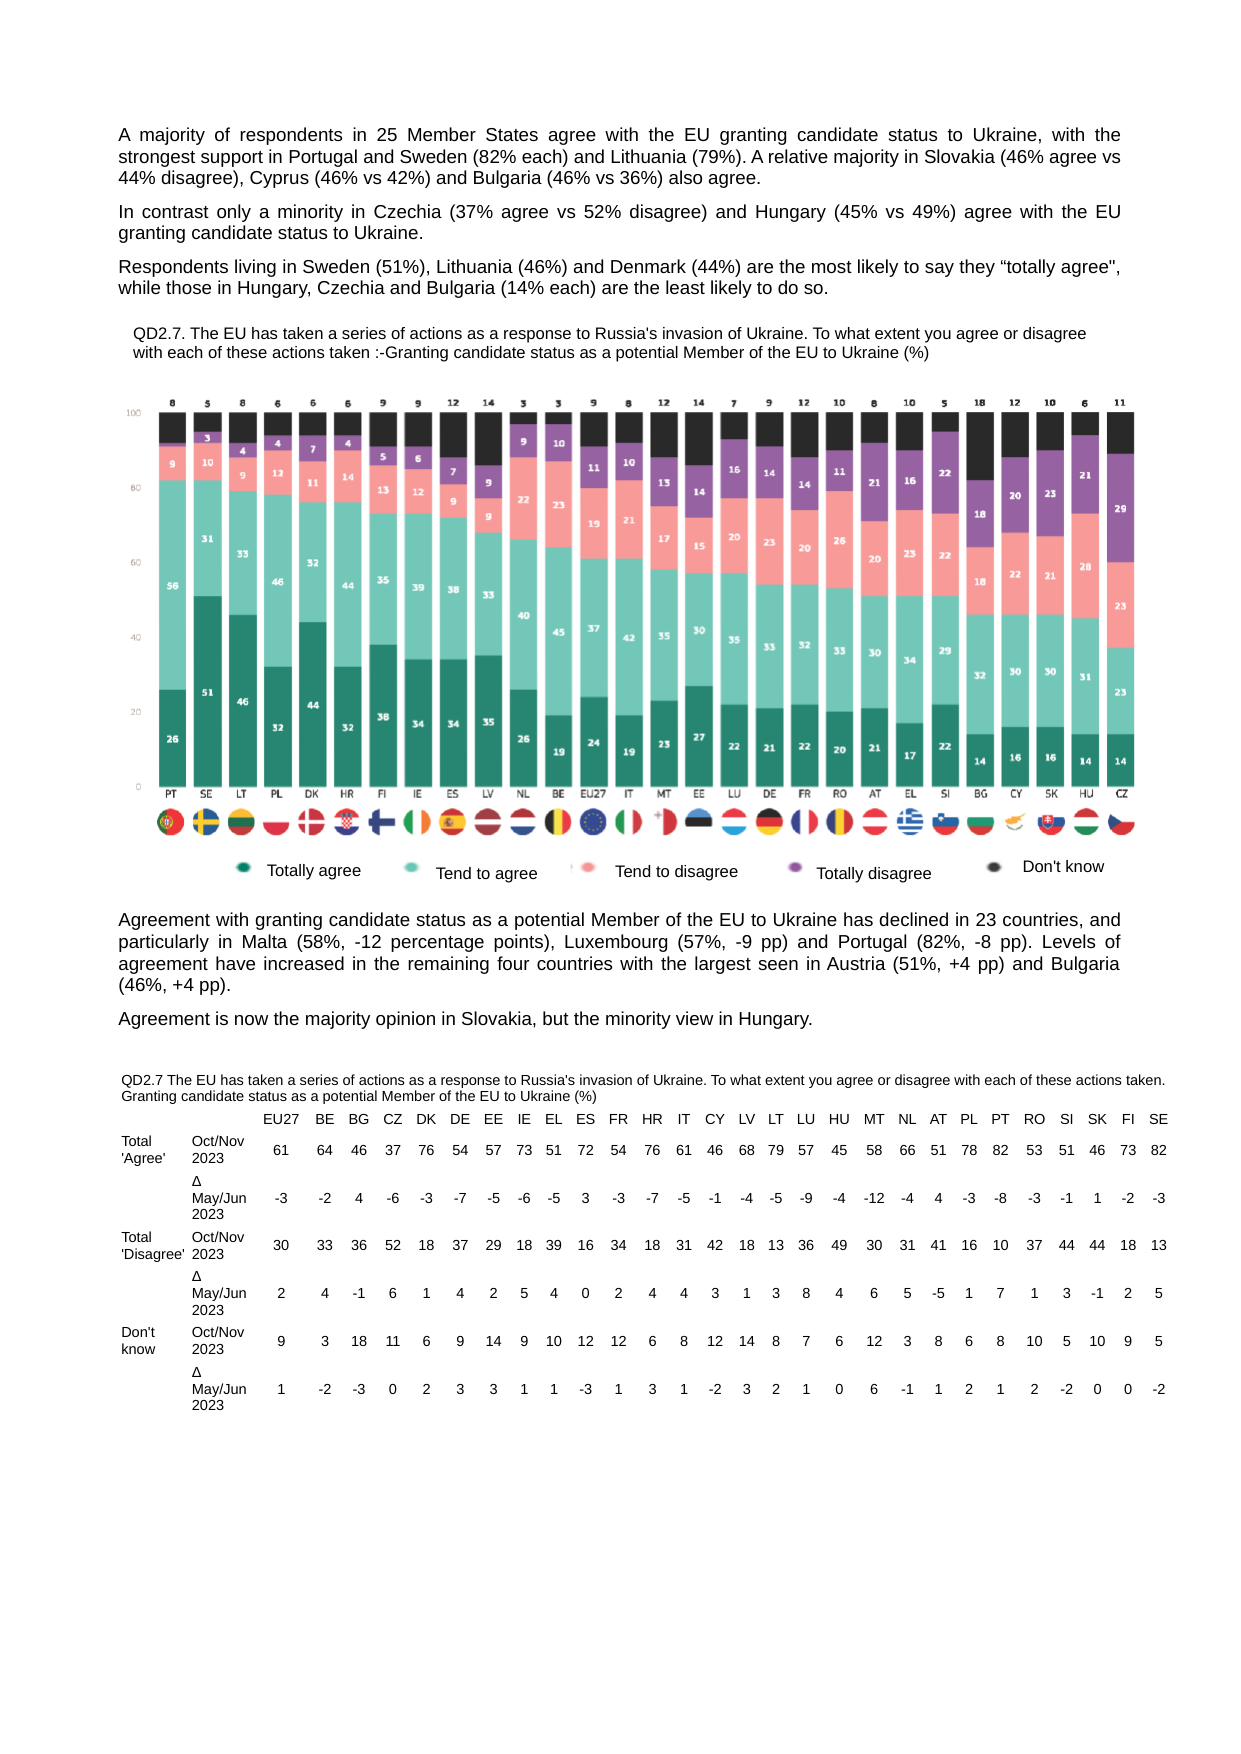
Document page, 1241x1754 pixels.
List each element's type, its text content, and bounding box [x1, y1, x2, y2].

table_cell 36 [790, 1226, 822, 1265]
table_cell 46 [341, 1130, 376, 1169]
table_cell -3 [254, 1170, 308, 1226]
table_cell [118, 1361, 189, 1417]
table_cell 16 [954, 1226, 984, 1265]
table_cell -5 [670, 1170, 698, 1226]
table_cell 72 [569, 1130, 602, 1169]
table_cell 0 [1114, 1361, 1142, 1417]
table_cell 2 [254, 1265, 308, 1321]
picture [121, 396, 1138, 839]
table_cell -5 [761, 1170, 790, 1226]
table_cell 4 [341, 1170, 376, 1226]
table_cell -3 [569, 1361, 602, 1417]
table_cell -7 [443, 1170, 477, 1226]
table_cell 57 [790, 1130, 822, 1169]
picture [221, 849, 1009, 886]
table_cell 37 [376, 1130, 409, 1169]
table_cell [118, 1265, 189, 1321]
table_cell 54 [443, 1130, 477, 1169]
table_cell BE [308, 1108, 341, 1130]
table_cell 58 [856, 1130, 892, 1169]
table_cell PT [984, 1108, 1016, 1130]
table_cell 51 [923, 1130, 954, 1169]
table_cell 61 [670, 1130, 698, 1169]
table_cell 1 [254, 1361, 308, 1417]
table_cell 9 [1114, 1321, 1142, 1361]
table_cell 36 [341, 1226, 376, 1265]
table_cell 12 [698, 1321, 732, 1361]
table_cell 3 [308, 1321, 341, 1361]
table_cell Oct/Nov 2023 [189, 1130, 254, 1169]
table_cell 1 [790, 1361, 822, 1417]
table_cell 39 [538, 1226, 569, 1265]
table_cell 3 [698, 1265, 732, 1321]
table_cell 4 [670, 1265, 698, 1321]
table_cell 78 [954, 1130, 984, 1169]
table_cell 16 [569, 1226, 602, 1265]
table_cell 4 [443, 1265, 477, 1321]
table_cell 5 [1142, 1265, 1175, 1321]
table_cell 6 [822, 1321, 856, 1361]
table_cell NL [892, 1108, 923, 1130]
table_cell 5 [892, 1265, 923, 1321]
table_cell 31 [670, 1226, 698, 1265]
table_cell 4 [308, 1265, 341, 1321]
table_cell IE [510, 1108, 538, 1130]
table_cell 33 [308, 1226, 341, 1265]
table_cell 1 [954, 1265, 984, 1321]
table_cell -5 [477, 1170, 510, 1226]
table_cell 41 [923, 1226, 954, 1265]
table_cell Total 'Disagree' [118, 1226, 189, 1265]
table_cell -2 [1053, 1361, 1081, 1417]
table_cell 82 [1142, 1130, 1175, 1169]
table_cell 5 [510, 1265, 538, 1321]
table_cell ES [569, 1108, 602, 1130]
table_cell EU27 [254, 1108, 308, 1130]
table_cell 13 [1142, 1226, 1175, 1265]
table_cell -4 [822, 1170, 856, 1226]
table_cell -12 [856, 1170, 892, 1226]
table_cell 52 [376, 1226, 409, 1265]
table_cell MT [856, 1108, 892, 1130]
table_cell 6 [856, 1265, 892, 1321]
text Agreement with granting candidate status as a potential Member of the EU to Ukraine has declined in 23 countries, and particularly in Malta (58%, -12 percentage points), Luxembourg (57%, -9 pp) and Portugal (82%, -8 pp). Levels of agreement have increased in the remaining four countries with the largest seen in Austria (51%, +4 pp) and Bulgaria (46%, +4 pp). [118, 311, 1122, 995]
table_cell 29 [477, 1226, 510, 1265]
table_cell Total 'Agree' [118, 1130, 189, 1169]
table_cell 18 [409, 1226, 443, 1265]
table_cell 7 [790, 1321, 822, 1361]
table_cell 1 [984, 1361, 1016, 1417]
table_cell -3 [602, 1170, 635, 1226]
table_cell 44 [1053, 1226, 1081, 1265]
table_cell 12 [602, 1321, 635, 1361]
table_cell -2 [1114, 1170, 1142, 1226]
table_cell 51 [538, 1130, 569, 1169]
table_cell HU [822, 1108, 856, 1130]
table_cell 2 [477, 1265, 510, 1321]
table_cell 1 [602, 1361, 635, 1417]
table_cell 4 [538, 1265, 569, 1321]
table_cell CZ [376, 1108, 409, 1130]
table_cell 2 [602, 1265, 635, 1321]
table_cell CY [698, 1108, 732, 1130]
table_cell 0 [1081, 1361, 1114, 1417]
table_cell 30 [856, 1226, 892, 1265]
table_cell 4 [822, 1265, 856, 1321]
table_cell 1 [409, 1265, 443, 1321]
table_cell -8 [984, 1170, 1016, 1226]
table_cell 79 [761, 1130, 790, 1169]
table_cell 53 [1016, 1130, 1052, 1169]
table_cell Δ May/Jun 2023 [189, 1361, 254, 1417]
table_cell -2 [308, 1170, 341, 1226]
table_cell 2 [1114, 1265, 1142, 1321]
table_cell -4 [732, 1170, 761, 1226]
table_cell 6 [376, 1265, 409, 1321]
table_cell 9 [443, 1321, 477, 1361]
table_cell 11 [376, 1321, 409, 1361]
table_cell [118, 1108, 189, 1130]
table_cell BG [341, 1108, 376, 1130]
table_cell -1 [1081, 1265, 1114, 1321]
table_cell -1 [1053, 1170, 1081, 1226]
table_cell 10 [538, 1321, 569, 1361]
table_cell -6 [510, 1170, 538, 1226]
table_cell -3 [954, 1170, 984, 1226]
table_cell SE [1142, 1108, 1175, 1130]
table_cell 1 [538, 1361, 569, 1417]
table_cell 76 [635, 1130, 669, 1169]
table_cell 6 [635, 1321, 669, 1361]
table_cell 44 [1081, 1226, 1114, 1265]
table_cell 1 [1016, 1265, 1052, 1321]
table_cell 42 [698, 1226, 732, 1265]
table_cell 5 [1142, 1321, 1175, 1361]
table_cell PL [954, 1108, 984, 1130]
table_cell 0 [822, 1361, 856, 1417]
text Respondents living in Sweden (51%), Lithuania (46%) and Denmark (44%) are the most likely to say they “totally agree", while those in Hungary, Czechia and Bulgaria (14% each) are the least likely to do so. [118, 256, 1122, 299]
table_cell 54 [602, 1130, 635, 1169]
table_cell -1 [698, 1170, 732, 1226]
table_cell 64 [308, 1130, 341, 1169]
table_cell 6 [409, 1321, 443, 1361]
table_cell 18 [510, 1226, 538, 1265]
table_cell 66 [892, 1130, 923, 1169]
table_cell -5 [923, 1265, 954, 1321]
table_cell 0 [376, 1361, 409, 1417]
table_cell -2 [698, 1361, 732, 1417]
table_cell 10 [1081, 1321, 1114, 1361]
table_cell Oct/Nov 2023 [189, 1321, 254, 1361]
table_cell -6 [376, 1170, 409, 1226]
table_cell 46 [1081, 1130, 1114, 1169]
table_cell [118, 1170, 189, 1226]
table_cell 82 [984, 1130, 1016, 1169]
table_cell -2 [1142, 1361, 1175, 1417]
table_cell 3 [892, 1321, 923, 1361]
table_cell 0 [569, 1265, 602, 1321]
table_cell Δ May/Jun 2023 [189, 1265, 254, 1321]
text A majority of respondents in 25 Member States agree with the EU granting candidate status to Ukraine, with the strongest support in Portugal and Sweden (82% each) and Lithuania (79%). A relative majority in Slovakia (46% agree vs 44% disagree), Cyprus (46% vs 42%) and Bulgaria (46% vs 36%) also agree. [118, 124, 1122, 189]
table_cell 4 [635, 1265, 669, 1321]
table_cell 2 [761, 1361, 790, 1417]
table_cell 8 [670, 1321, 698, 1361]
text Agreement is now the majority opinion in Slovakia, but the minority view in Hungary. [118, 1007, 1122, 1029]
table_cell -5 [538, 1170, 569, 1226]
table_cell -3 [1016, 1170, 1052, 1226]
table_cell 8 [761, 1321, 790, 1361]
table_cell 18 [341, 1321, 376, 1361]
table_cell 10 [1016, 1321, 1052, 1361]
table_cell 1 [510, 1361, 538, 1417]
table_cell 68 [732, 1130, 761, 1169]
table_cell 30 [254, 1226, 308, 1265]
table_cell 13 [761, 1226, 790, 1265]
table_cell 1 [670, 1361, 698, 1417]
table_cell EE [477, 1108, 510, 1130]
table_cell 3 [761, 1265, 790, 1321]
table_cell 4 [923, 1170, 954, 1226]
table_cell 49 [822, 1226, 856, 1265]
table_cell 3 [1053, 1265, 1081, 1321]
table_cell 1 [732, 1265, 761, 1321]
table_cell -7 [635, 1170, 669, 1226]
table_cell 76 [409, 1130, 443, 1169]
table_cell 10 [984, 1226, 1016, 1265]
table_cell 45 [822, 1130, 856, 1169]
table_cell 37 [1016, 1226, 1052, 1265]
table_cell LT [761, 1108, 790, 1130]
table_cell 5 [1053, 1321, 1081, 1361]
table_cell 8 [923, 1321, 954, 1361]
table_cell IT [670, 1108, 698, 1130]
table_cell FI [1114, 1108, 1142, 1130]
table_cell 57 [477, 1130, 510, 1169]
table_cell SI [1053, 1108, 1081, 1130]
table_cell 14 [477, 1321, 510, 1361]
table_cell -9 [790, 1170, 822, 1226]
table_cell 2 [1016, 1361, 1052, 1417]
table_cell Δ May/Jun 2023 [189, 1170, 254, 1226]
text In contrast only a minority in Czechia (37% agree vs 52% disagree) and Hungary (45% vs 49%) agree with the EU granting candidate status to Ukraine. [118, 201, 1122, 244]
table_cell -2 [308, 1361, 341, 1417]
table_cell 18 [635, 1226, 669, 1265]
table_cell 73 [1114, 1130, 1142, 1169]
table_cell RO [1016, 1108, 1052, 1130]
table_cell 2 [409, 1361, 443, 1417]
table_cell 61 [254, 1130, 308, 1169]
table_cell EL [538, 1108, 569, 1130]
table_cell 8 [984, 1321, 1016, 1361]
table_cell 3 [443, 1361, 477, 1417]
table_cell 18 [1114, 1226, 1142, 1265]
table_cell 31 [892, 1226, 923, 1265]
table_cell 7 [984, 1265, 1016, 1321]
table_header QD2.7 The EU has taken a series of actions as a response to Russia's invasion of Ukraine. To what extent you agree or disagree with each of these actions taken. Granting candidate status as a potential Member of the EU to Ukraine (%) [118, 1068, 1175, 1108]
table_cell 6 [954, 1321, 984, 1361]
table_cell 12 [856, 1321, 892, 1361]
table_cell -3 [341, 1361, 376, 1417]
table_cell 6 [856, 1361, 892, 1417]
table_cell 14 [732, 1321, 761, 1361]
table_cell -1 [892, 1361, 923, 1417]
table_cell [189, 1108, 254, 1130]
table_cell 9 [510, 1321, 538, 1361]
table_cell 18 [732, 1226, 761, 1265]
table_cell SK [1081, 1108, 1114, 1130]
table_cell 8 [790, 1265, 822, 1321]
table_cell LV [732, 1108, 761, 1130]
table_cell -4 [892, 1170, 923, 1226]
table_cell 1 [1081, 1170, 1114, 1226]
table_cell 3 [477, 1361, 510, 1417]
table_cell DK [409, 1108, 443, 1130]
table_cell 3 [732, 1361, 761, 1417]
table_cell 34 [602, 1226, 635, 1265]
table_cell 2 [954, 1361, 984, 1417]
table_cell -3 [1142, 1170, 1175, 1226]
table_cell FR [602, 1108, 635, 1130]
table_cell 3 [569, 1170, 602, 1226]
table_cell 9 [254, 1321, 308, 1361]
table_cell -1 [341, 1265, 376, 1321]
table_cell 73 [510, 1130, 538, 1169]
table_cell 12 [569, 1321, 602, 1361]
table_cell -3 [409, 1170, 443, 1226]
table_cell HR [635, 1108, 669, 1130]
table_cell 46 [698, 1130, 732, 1169]
table_cell AT [923, 1108, 954, 1130]
table_cell 51 [1053, 1130, 1081, 1169]
table_cell DE [443, 1108, 477, 1130]
table_cell Don't know [118, 1321, 189, 1361]
table_cell LU [790, 1108, 822, 1130]
table_cell 1 [923, 1361, 954, 1417]
table_cell 3 [635, 1361, 669, 1417]
table_cell 37 [443, 1226, 477, 1265]
table_cell Oct/Nov 2023 [189, 1226, 254, 1265]
